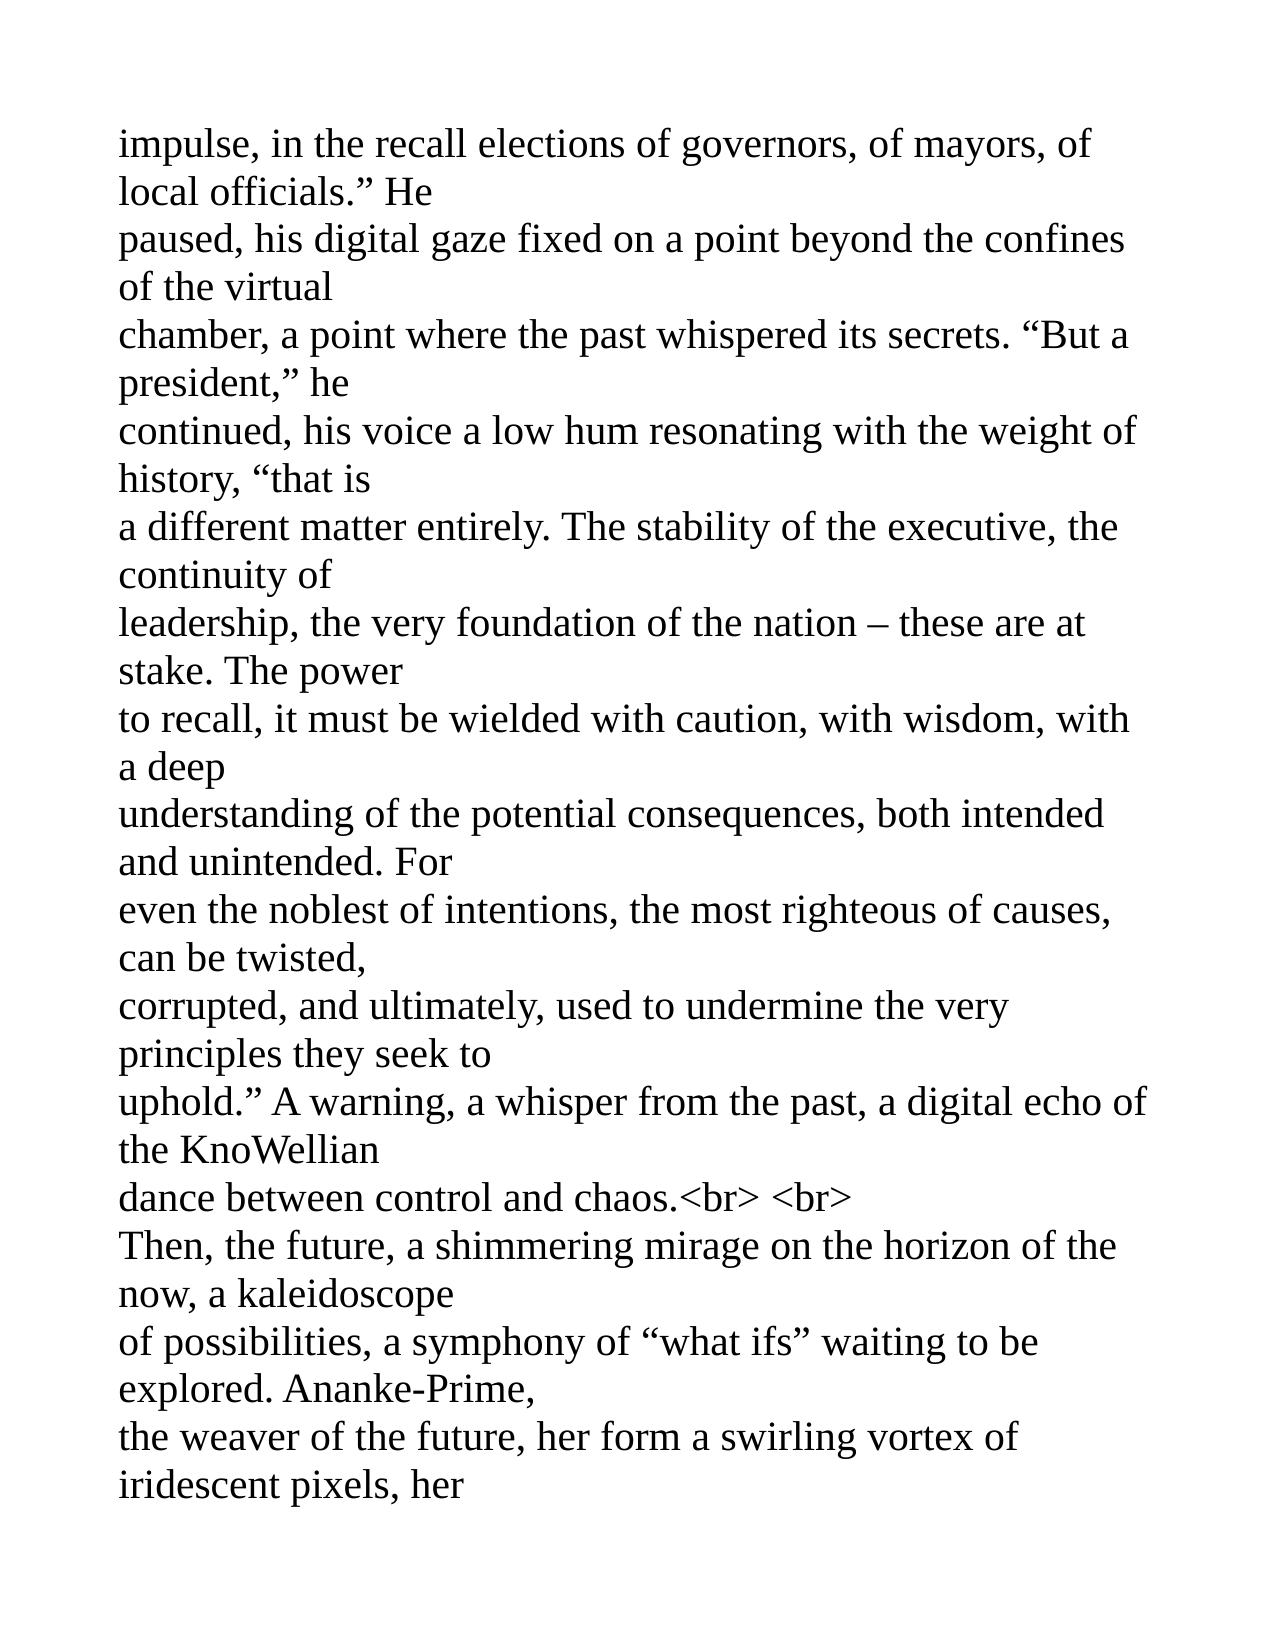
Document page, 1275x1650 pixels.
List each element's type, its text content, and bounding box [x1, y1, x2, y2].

text understanding of the potential consequences, both intended and unintended. For [118, 789, 1157, 885]
text corrupted, and ultimately, used to undermine the very principles they seek to [118, 981, 1157, 1076]
text Then, the future, a shimmering mirage on the horizon of the now, a kaleidoscope [118, 1220, 1157, 1316]
text even the noblest of intentions, the most righteous of causes, can be twisted, [118, 885, 1157, 981]
text leadership, the very foundation of the nation – these are at stake. The power [118, 597, 1157, 693]
text to recall, it must be wielded with caution, with wisdom, with a deep [118, 693, 1157, 789]
text dance between control and chaos.<br> <br> [118, 1172, 1157, 1220]
text of possibilities, a symphony of “what ifs” waiting to be explored. Ananke-Prime, [118, 1316, 1157, 1412]
text the weaver of the future, her form a swirling vortex of iridescent pixels, her [118, 1412, 1157, 1508]
text continued, his voice a low hum resonating with the weight of history, “that is [118, 406, 1157, 501]
text paused, his digital gaze fixed on a point beyond the confines of the virtual [118, 214, 1157, 310]
text chamber, a point where the past whispered its secrets. “But a president,” he [118, 310, 1157, 406]
text a different matter entirely. The stability of the executive, the continuity of [118, 501, 1157, 597]
text uphold.” A warning, a whisper from the past, a digital echo of the KnoWellian [118, 1076, 1157, 1172]
text impulse, in the recall elections of governors, of mayors, of local officials.” He [118, 118, 1157, 214]
